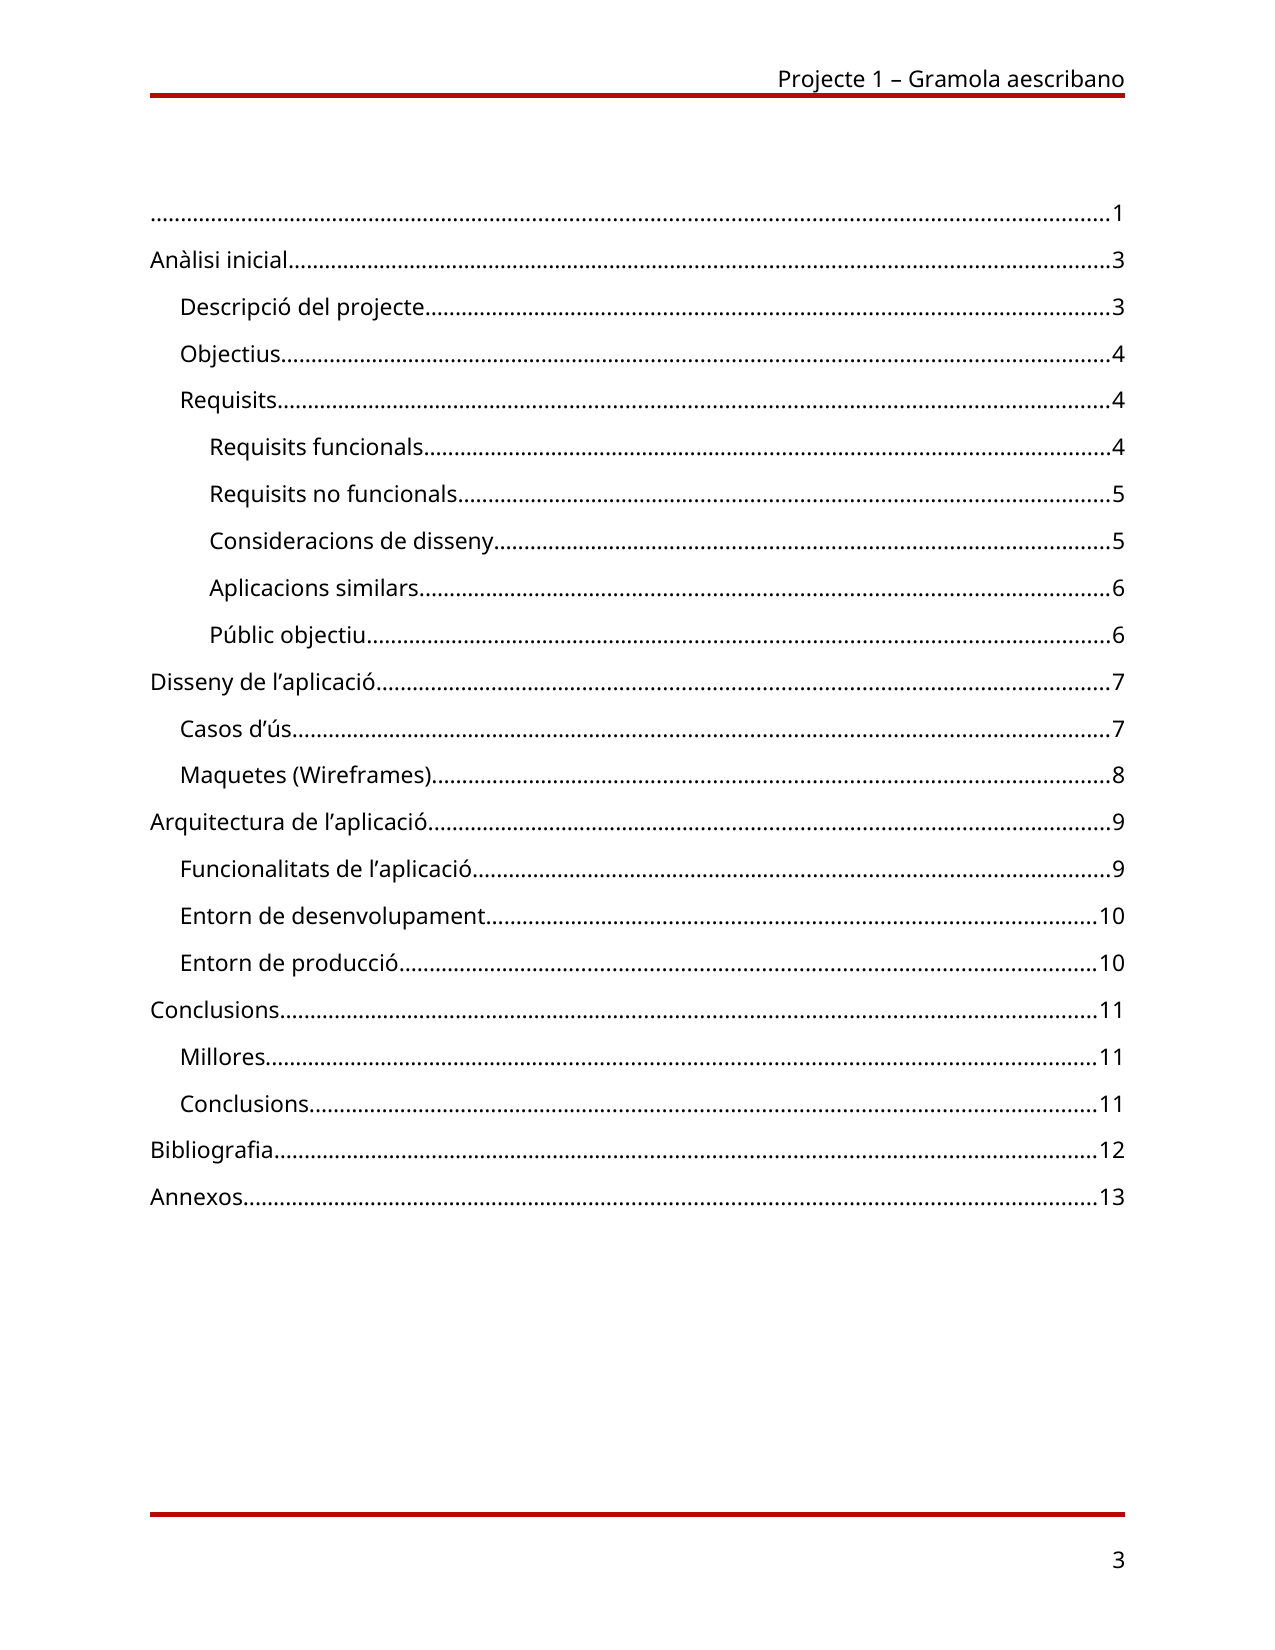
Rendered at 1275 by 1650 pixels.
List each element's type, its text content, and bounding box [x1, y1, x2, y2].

text Descripció del projecte 3 [179, 291, 1125, 322]
text Casos d’ús 7 [179, 712, 1125, 744]
text 1 [150, 197, 1125, 228]
text Arquitectura de l’aplicació 9 [150, 806, 1125, 837]
text Consideracions de disseny 5 [209, 525, 1125, 556]
text Entorn de producció 10 [179, 947, 1125, 978]
text Millores 11 [179, 1041, 1125, 1072]
text Objectius 4 [179, 337, 1125, 369]
text Anàlisi inicial 3 [150, 244, 1125, 275]
text Requisits no funcionals 5 [209, 478, 1125, 509]
text Requisits 4 [179, 384, 1125, 416]
text Públic objectiu 6 [209, 619, 1125, 650]
text Funcionalitats de l’aplicació 9 [179, 853, 1125, 884]
picture [150, 93, 1125, 98]
text Maquetes (Wireframes) 8 [179, 759, 1125, 791]
text Disseny de l’aplicació 7 [150, 666, 1125, 697]
text Requisits funcionals 4 [209, 431, 1125, 462]
text Conclusions 11 [150, 994, 1125, 1025]
text Conclusions 11 [179, 1087, 1125, 1119]
picture [150, 1512, 1125, 1517]
text Bibliografia 12 [150, 1134, 1125, 1166]
text Aplicacions similars 6 [209, 572, 1125, 603]
text Entorn de desenvolupament 10 [179, 900, 1125, 931]
text Annexos 13 [150, 1181, 1125, 1212]
